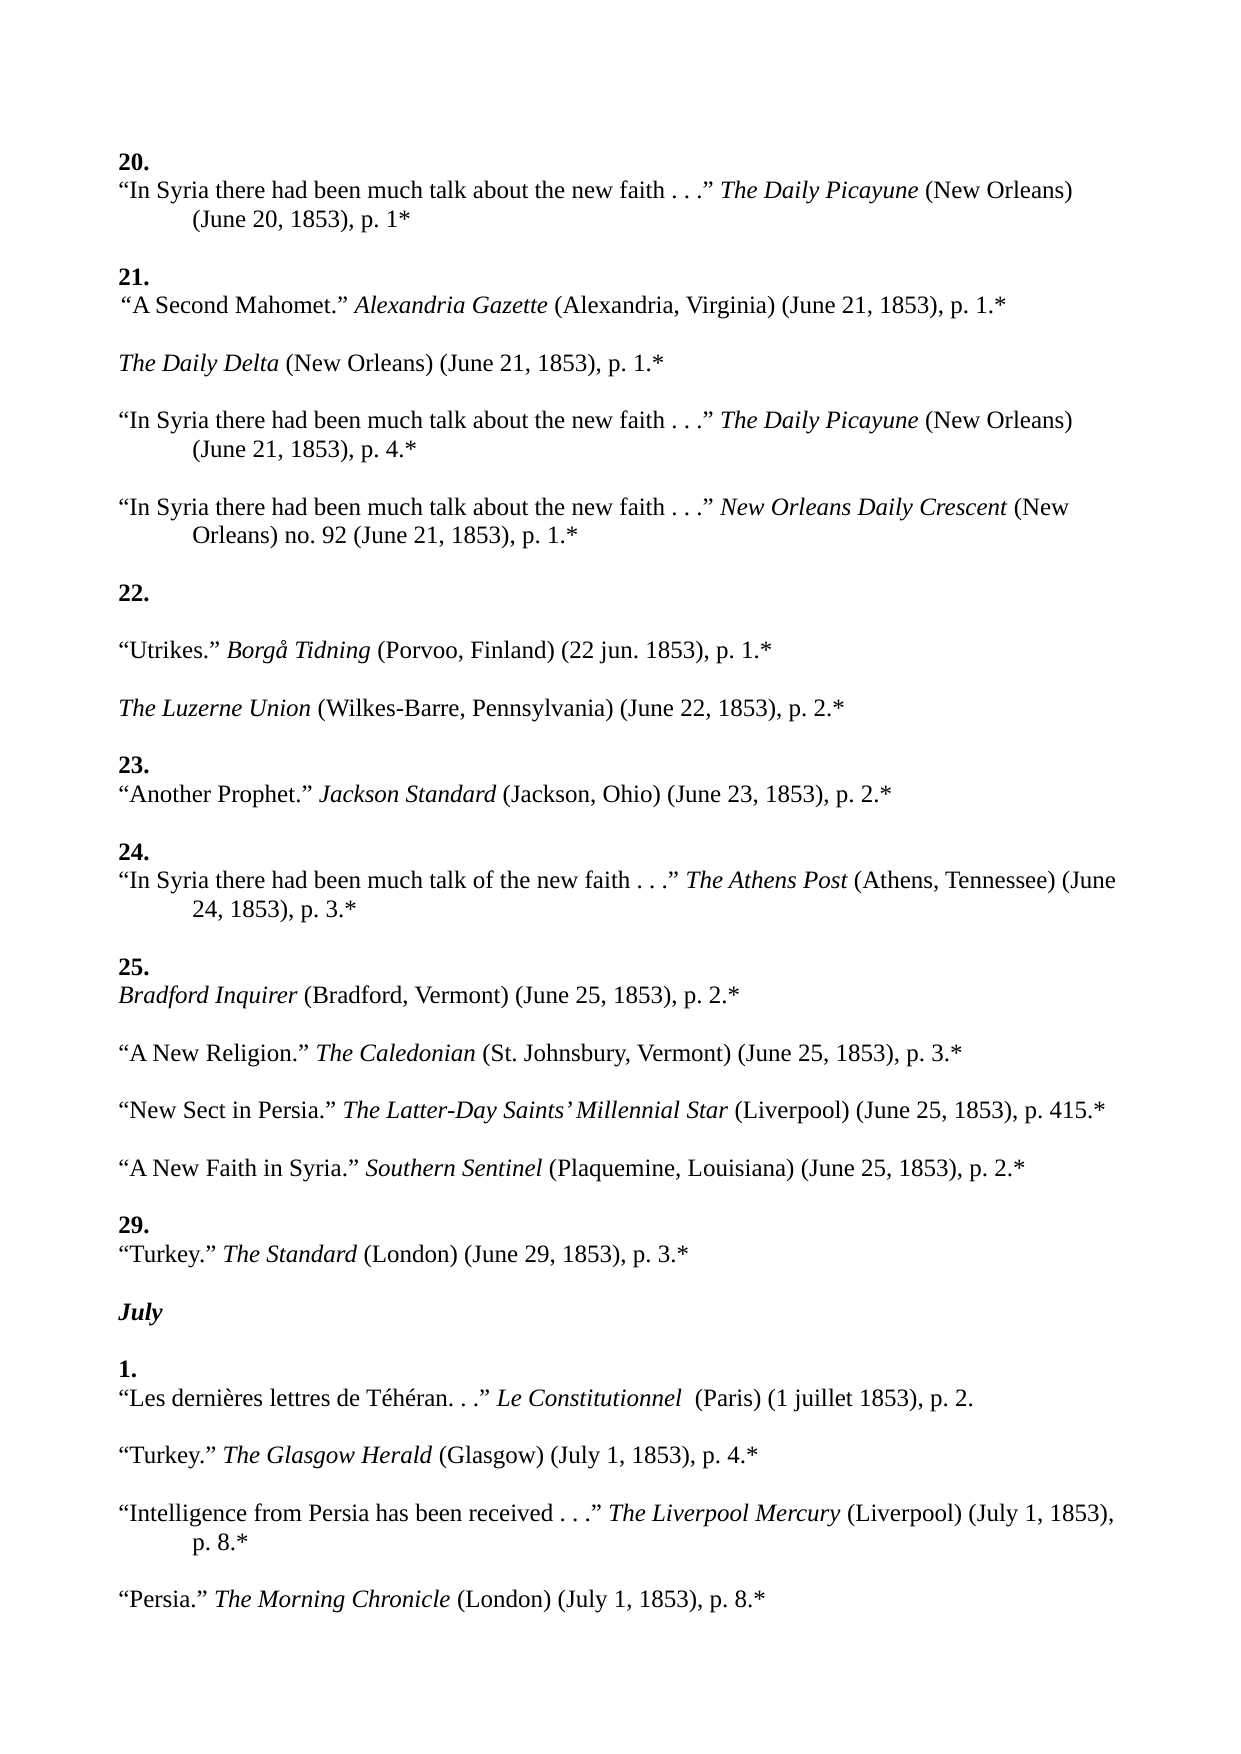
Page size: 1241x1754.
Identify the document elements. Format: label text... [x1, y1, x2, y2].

text July [118, 1297, 1122, 1326]
text 20. [118, 147, 1122, 176]
text “Utrikes.” Borgå Tidning (Porvoo, Finland) (22 jun. 1853), p. 1.* [118, 636, 1122, 664]
text “Intelligence from Persia has been received . . .” The Liverpool Mercury (Liverpool) (July 1, 1853), p. 8.* [118, 1498, 1122, 1556]
text “In Syria there had been much talk about the new faith . . .” The Daily Picayune (New Orleans) (June 21, 1853), p. 4.* [118, 406, 1122, 463]
text “A Second Mahomet.” Alexandria Gazette (Alexandria, Virginia) (June 21, 1853), p. 1.* [118, 291, 1122, 319]
text “New Sect in Persia.” The Latter-Day Saints’ Millennial Star (Liverpool) (June 25, 1853), p. 415.* [118, 1096, 1122, 1124]
text “In Syria there had been much talk about the new faith . . .” The Daily Picayune (New Orleans) (June 20, 1853), p. 1* [118, 176, 1122, 233]
text 21. [118, 262, 1122, 291]
text 29. [118, 1211, 1122, 1239]
text 23. [118, 751, 1122, 779]
text “A New Faith in Syria.” Southern Sentinel (Plaquemine, Louisiana) (June 25, 1853), p. 2.* [118, 1153, 1122, 1182]
text Bradford Inquirer (Bradford, Vermont) (June 25, 1853), p. 2.* [118, 981, 1122, 1009]
text “In Syria there had been much talk of the new faith . . .” The Athens Post (Athens, Tennessee) (June 24, 1853), p. 3.* [118, 866, 1122, 923]
text 1. [118, 1354, 1122, 1383]
text 22. [118, 578, 1122, 607]
text The Daily Delta (New Orleans) (June 21, 1853), p. 1.* [118, 348, 1122, 377]
text “Les dernières lettres de Téhéran. . .” Le Constitutionnel (Paris) (1 juillet 1853), p. 2. [118, 1383, 1122, 1412]
text “Turkey.” The Standard (London) (June 29, 1853), p. 3.* [118, 1239, 1122, 1268]
text 24. [118, 837, 1122, 866]
text “In Syria there had been much talk about the new faith . . .” New Orleans Daily Crescent (New Orleans) no. 92 (June 21, 1853), p. 1.* [118, 492, 1122, 549]
text “A New Religion.” The Caledonian (St. Johnsbury, Vermont) (June 25, 1853), p. 3.* [118, 1038, 1122, 1067]
text The Luzerne Union (Wilkes-Barre, Pennsylvania) (June 22, 1853), p. 2.* [118, 693, 1122, 722]
text 25. [118, 952, 1122, 981]
text “Persia.” The Morning Chronicle (London) (July 1, 1853), p. 8.* [118, 1584, 1122, 1613]
text “Another Prophet.” Jackson Standard (Jackson, Ohio) (June 23, 1853), p. 2.* [118, 779, 1122, 808]
text “Turkey.” The Glasgow Herald (Glasgow) (July 1, 1853), p. 4.* [118, 1441, 1122, 1469]
